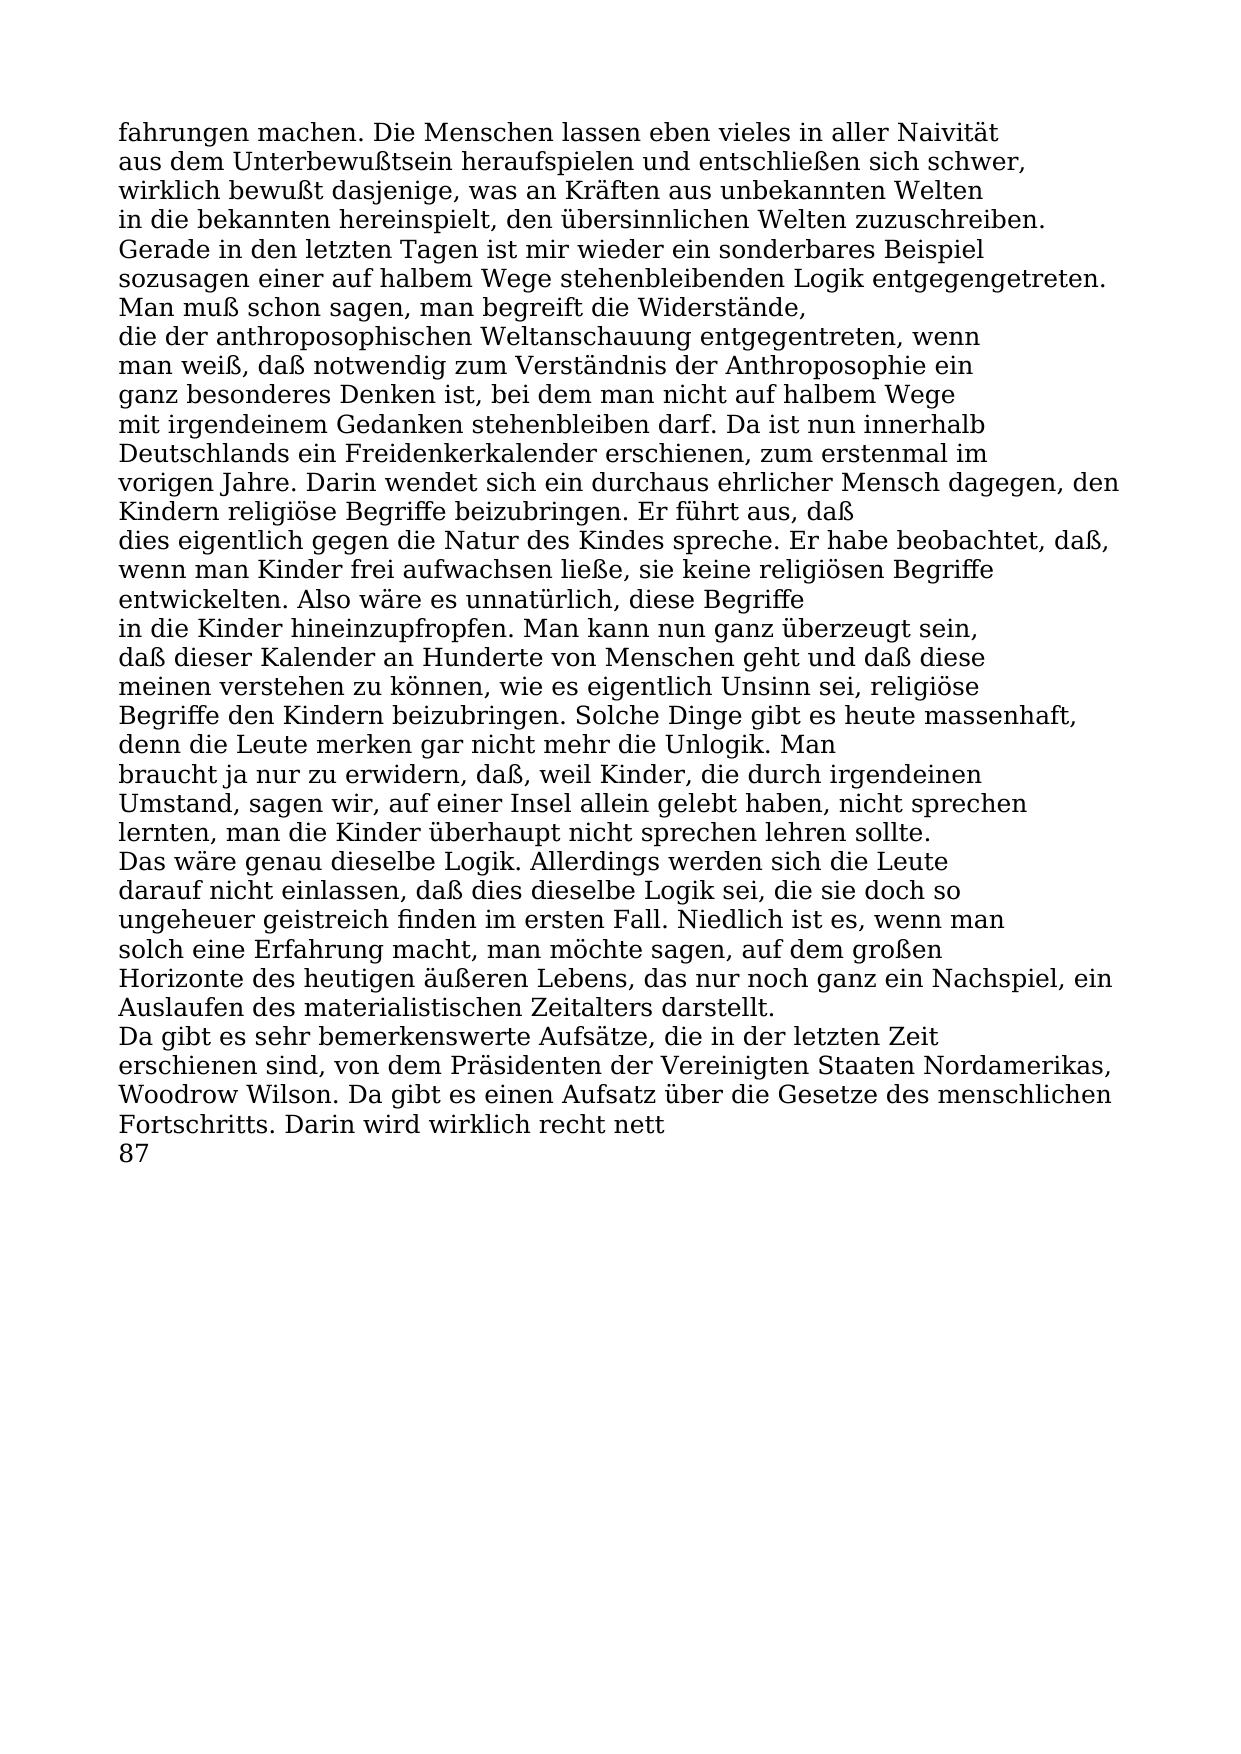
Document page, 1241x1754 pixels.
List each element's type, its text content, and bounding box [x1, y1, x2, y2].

text fahrungen machen. Die Menschen lassen eben vieles in aller Naivität [118, 118, 1122, 147]
text daß dieser Kalender an Hunderte von Menschen geht und daß diese [118, 643, 1122, 672]
text in die Kinder hineinzupfropfen. Man kann nun ganz überzeugt sein, [118, 614, 1122, 643]
text solch eine Erfahrung macht, man möchte sagen, auf dem großen [118, 935, 1122, 964]
text Deutschlands ein Freidenkerkalender erschienen, zum erstenmal im [118, 439, 1122, 468]
text darauf nicht einlassen, daß dies dieselbe Logik sei, die sie doch so [118, 876, 1122, 906]
text die der anthroposophischen Weltanschauung entgegentreten, wenn [118, 322, 1122, 351]
text vorigen Jahre. Darin wendet sich ein durchaus ehrlicher Mensch dagegen, den Kindern religiöse Begriffe beizubringen. Er führt aus, daß [118, 468, 1122, 526]
text Da gibt es sehr bemerkenswerte Aufsätze, die in der letzten Zeit [118, 1022, 1122, 1051]
text in die bekannten hereinspielt, den übersinnlichen Welten zuzuschreiben. Gerade in den letzten Tagen ist mir wieder ein sonderbares Beispiel sozusagen einer auf halbem Wege stehenbleibenden Logik entgegengetreten. Man muß schon sagen, man begreift die Widerstände, [118, 206, 1122, 322]
text wirklich bewußt dasjenige, was an Kräften aus unbekannten Welten [118, 176, 1122, 206]
text aus dem Unterbewußtsein heraufspielen und entschließen sich schwer, [118, 147, 1122, 176]
text Umstand, sagen wir, auf einer Insel allein gelebt haben, nicht sprechen lernten, man die Kinder überhaupt nicht sprechen lehren sollte. [118, 789, 1122, 847]
text Das wäre genau dieselbe Logik. Allerdings werden sich die Leute [118, 847, 1122, 876]
text braucht ja nur zu erwidern, daß, weil Kinder, die durch irgendeinen [118, 760, 1122, 789]
text mit irgendeinem Gedanken stehenbleiben darf. Da ist nun innerhalb [118, 410, 1122, 439]
text dies eigentlich gegen die Natur des Kindes spreche. Er habe beobachtet, daß, wenn man Kinder frei aufwachsen ließe, sie keine religiösen Begriffe entwickelten. Also wäre es unnatürlich, diese Begriffe [118, 526, 1122, 614]
text ungeheuer geistreich finden im ersten Fall. Niedlich ist es, wenn man [118, 906, 1122, 935]
text erschienen sind, von dem Präsidenten der Vereinigten Staaten Nordamerikas, Woodrow Wilson. Da gibt es einen Aufsatz über die Gesetze des menschlichen Fortschritts. Darin wird wirklich recht nett [118, 1051, 1122, 1139]
text ganz besonderes Denken ist, bei dem man nicht auf halbem Wege [118, 381, 1122, 410]
text 87 [118, 1139, 1122, 1168]
text man weiß, daß notwendig zum Verständnis der Anthroposophie ein [118, 351, 1122, 381]
text meinen verstehen zu können, wie es eigentlich Unsinn sei, religiöse [118, 672, 1122, 701]
text Horizonte des heutigen äußeren Lebens, das nur noch ganz ein Nachspiel, ein Auslaufen des materialistischen Zeitalters darstellt. [118, 964, 1122, 1022]
text Begriffe den Kindern beizubringen. Solche Dinge gibt es heute massenhaft, denn die Leute merken gar nicht mehr die Unlogik. Man [118, 701, 1122, 760]
